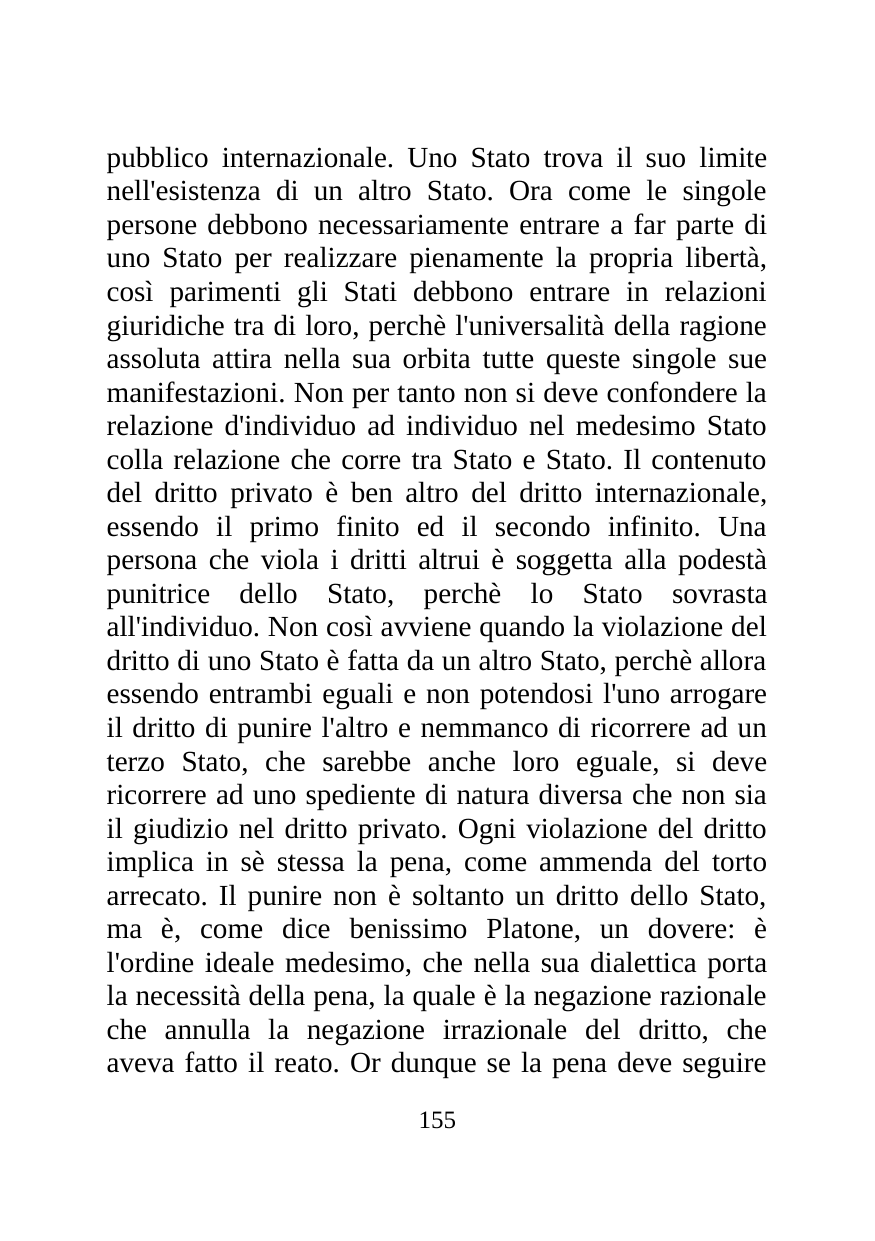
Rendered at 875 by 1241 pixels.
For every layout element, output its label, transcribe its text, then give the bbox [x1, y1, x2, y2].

text pubblico internazionale. Uno Stato trova il suo limite nell'esistenza di un altro Stato. Ora come le singole persone debbono necessariamente entrare a far parte di uno Stato per realizzare pienamente la propria libertà, così parimenti gli Stati debbono entrare in relazioni giuridiche tra di loro, perchè l'universalità della ragione assoluta attira nella sua orbita tutte queste singole sue manifestazioni. Non per tanto non si deve confondere la relazione d'individuo ad individuo nel medesimo Stato colla relazione che corre tra Stato e Stato. Il contenuto del dritto privato è ben altro del dritto internazionale, essendo il primo finito ed il secondo infinito. Una persona che viola i dritti altrui è soggetta alla podestà punitrice dello Stato, perchè lo Stato sovrasta all'individuo. Non così avviene quando la violazione del dritto di uno Stato è fatta da un altro Stato, perchè allora essendo entrambi eguali e non potendosi l'uno arrogare il dritto di punire l'altro e nemmanco di ricorrere ad un terzo Stato, che sarebbe anche loro eguale, si deve ricorrere ad uno spediente di natura diversa che non sia il giudizio nel dritto privato. Ogni violazione del dritto implica in sè stessa la pena, come ammenda del torto arrecato. Il punire non è soltanto un dritto dello Stato, ma è, come dice benissimo Platone, un dovere: è l'ordine ideale medesimo, che nella sua dialettica porta la necessità della pena, la quale è la negazione razionale che annulla la negazione irrazionale del dritto, che aveva fatto il reato. Or dunque se la pena deve seguire [106, 140, 768, 1079]
